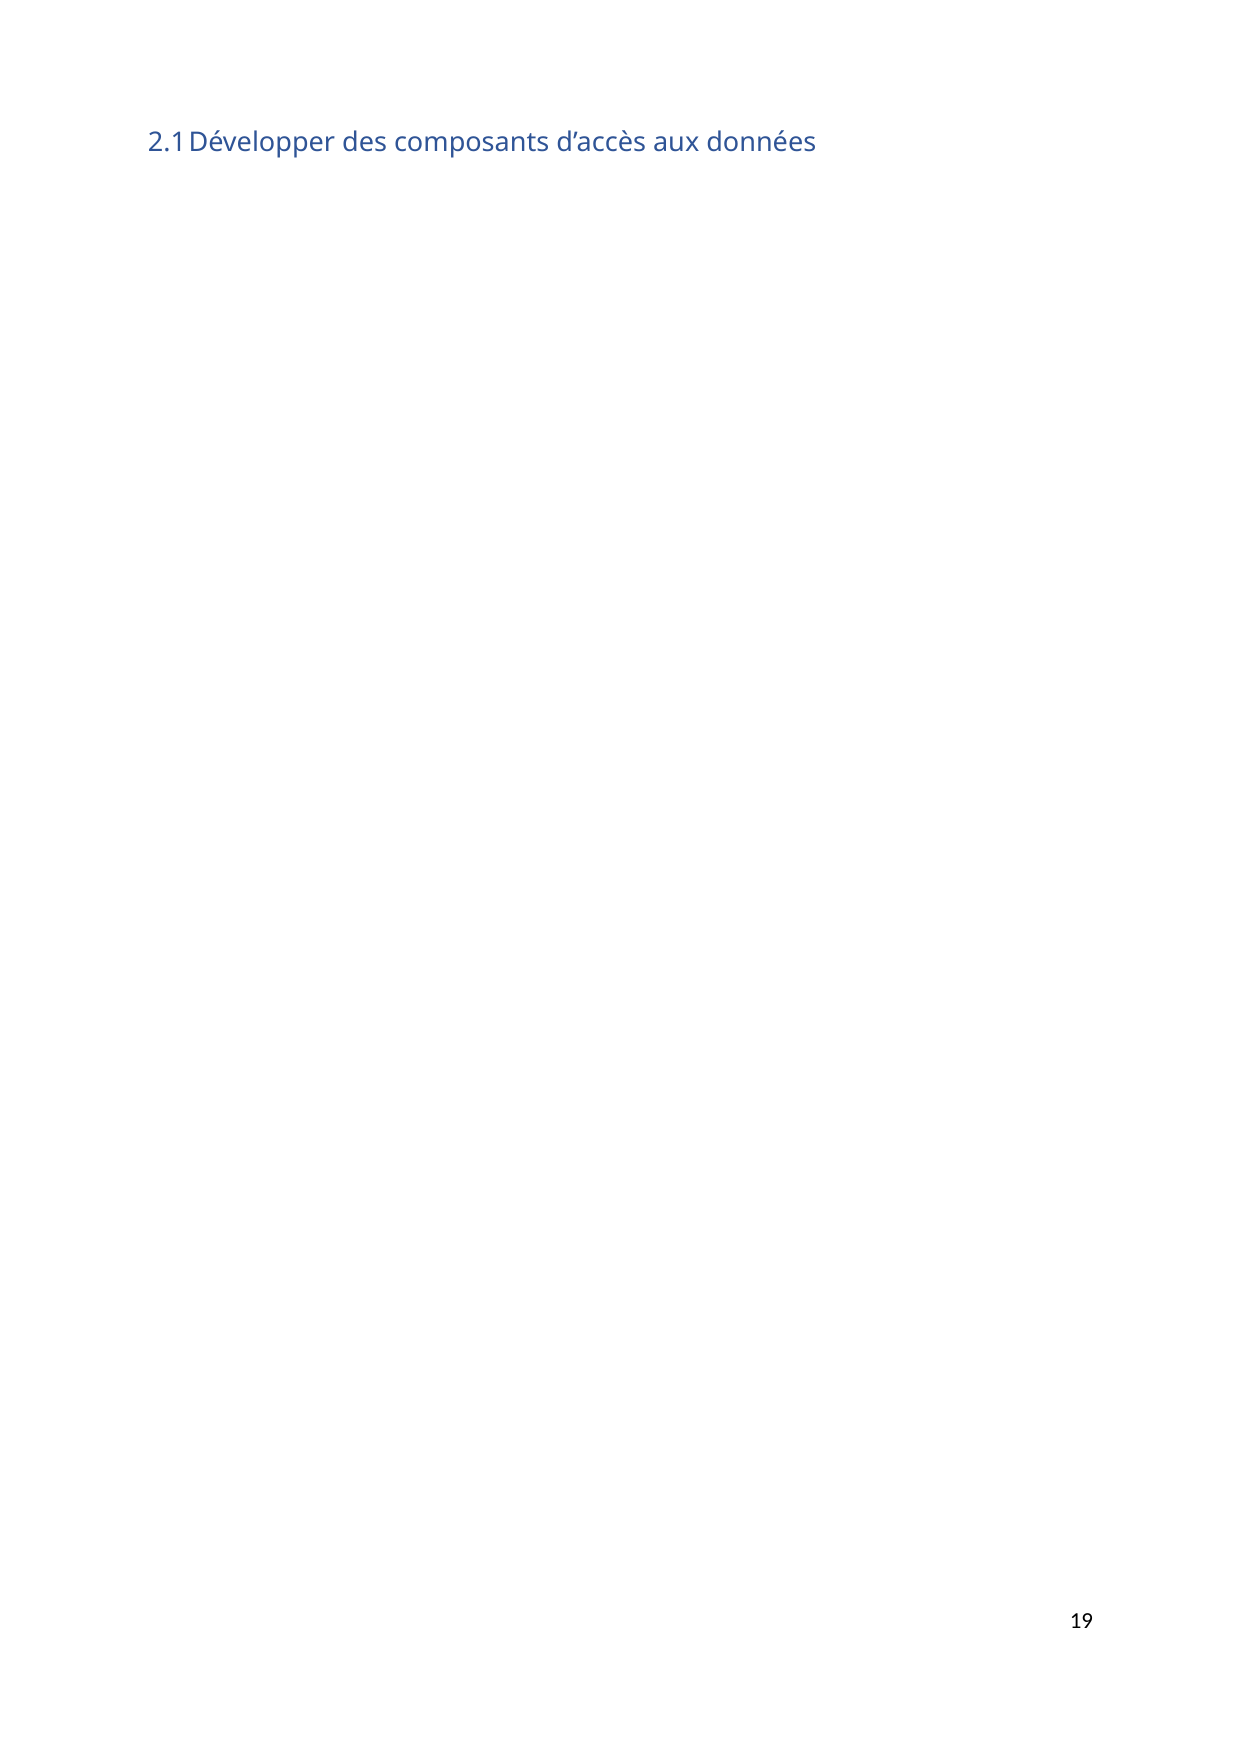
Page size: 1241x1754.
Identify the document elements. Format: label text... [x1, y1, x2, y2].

list Développer des composants d’accès aux données [148, 123, 1093, 159]
